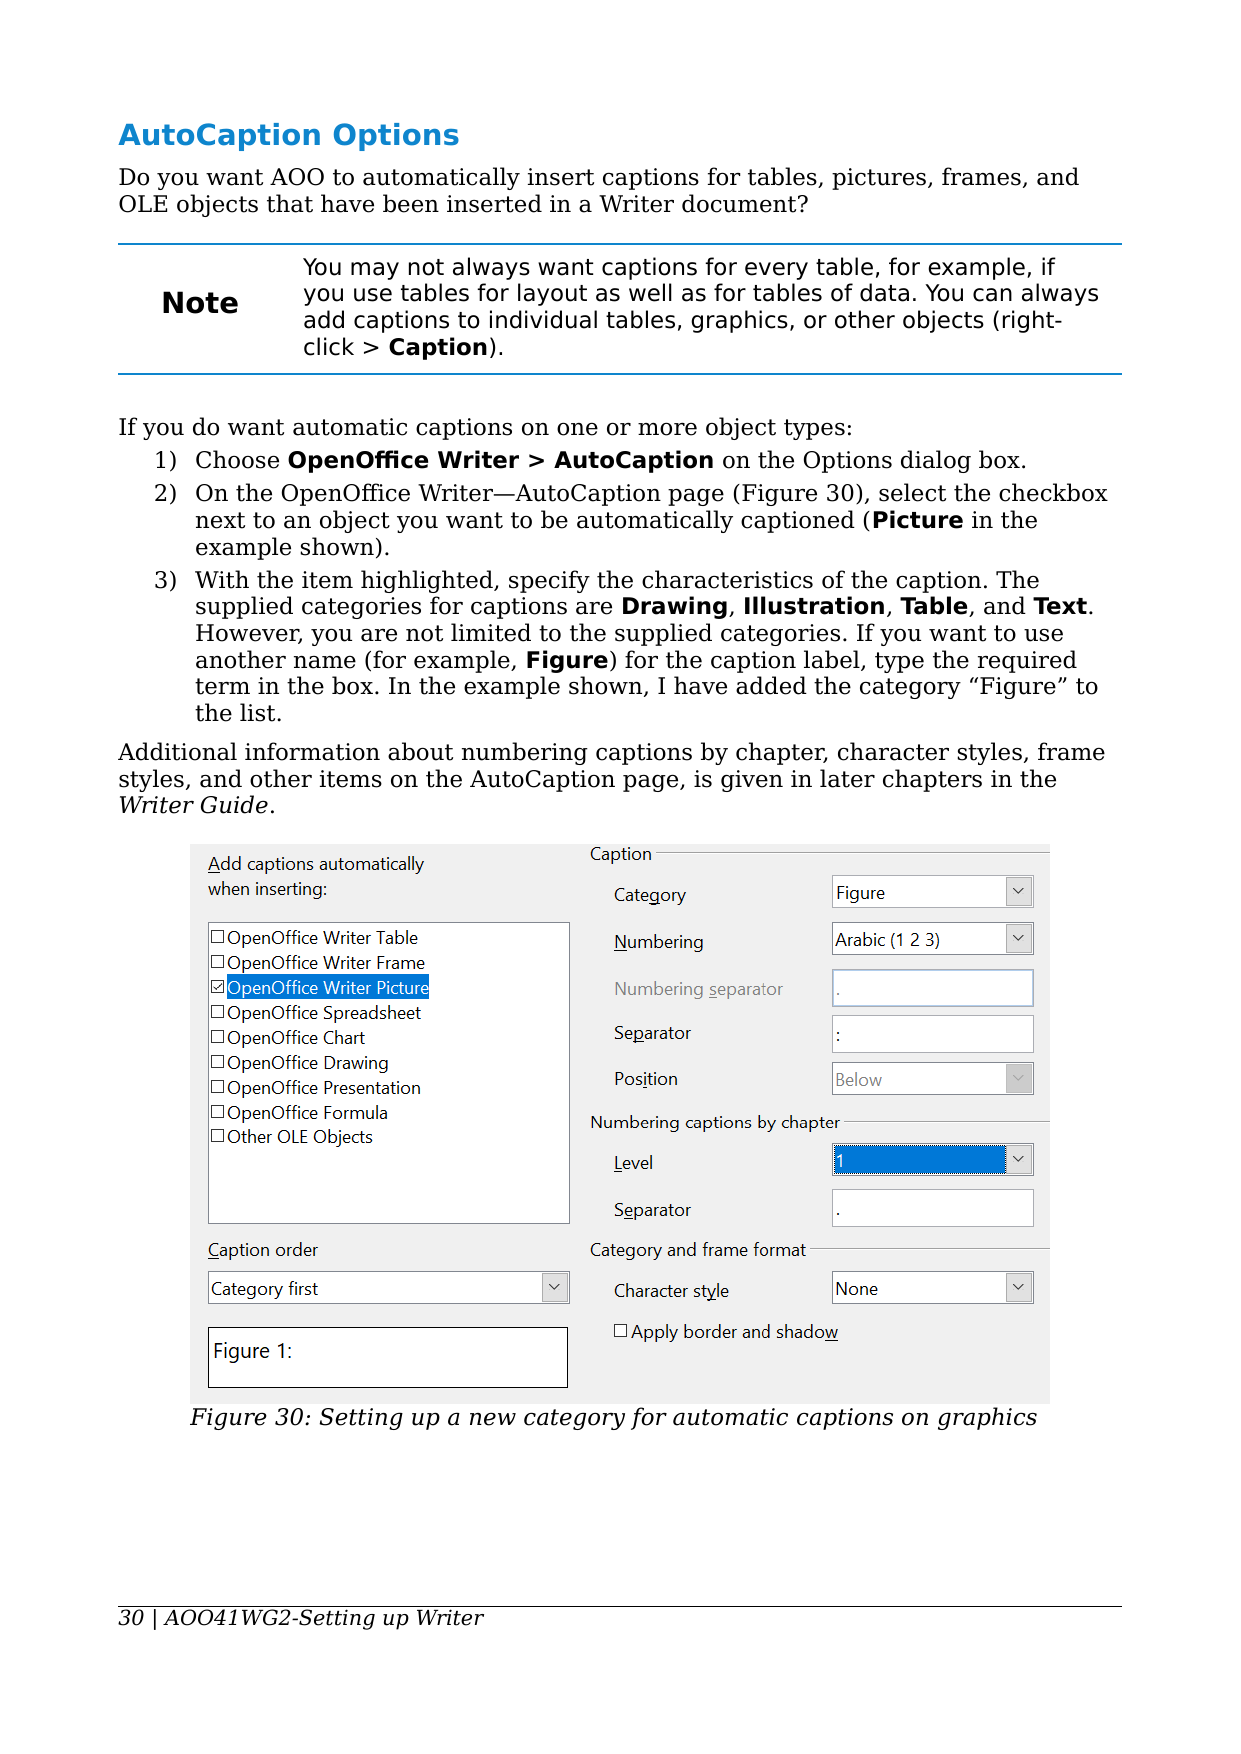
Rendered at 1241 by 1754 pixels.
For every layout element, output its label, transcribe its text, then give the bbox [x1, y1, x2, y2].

text Figure 30: Setting up a new category for automatic captions on graphics [190, 1404, 1050, 1431]
list If you do want automatic captions on one or more object types: [118, 414, 1122, 441]
table_header Note [118, 245, 281, 373]
picture [190, 844, 1050, 1404]
text Do you want AOO to automatically insert captions for tables, pictures, frames, and OLE objects that have been inserted in a Writer document? [118, 164, 1122, 218]
list With the item highlighted, specify the characteristics of the caption. The supplied categories for captions are Drawing, Illustration, Table, and Text. However, you are not limited to the supplied categories. If you want to use another name (for example, Figure) for the caption label, type the required term in the box. In the example shown, I have added the category “Figure” to the list. [177, 567, 1122, 727]
list Choose OpenOffice Writer > AutoCaption on the Options dialog box. [177, 448, 1122, 474]
list On the OpenOffice Writer—AutoCaption page (Figure 30), select the checkbox next to an object you want to be automatically captioned (Picture in the example shown). [177, 481, 1122, 561]
subtitle AutoCaption Options [118, 118, 1122, 152]
text Additional information about numbering captions by chapter, character styles, frame styles, and other items on the AutoCaption page, is given in later chapters in the Writer Guide. [118, 739, 1122, 819]
table_header You may not always want captions for every table, for example, if you use tables for layout as well as for tables of data. You can always add captions to individual tables, graphics, or other objects (right-click > Caption). [281, 245, 1122, 373]
